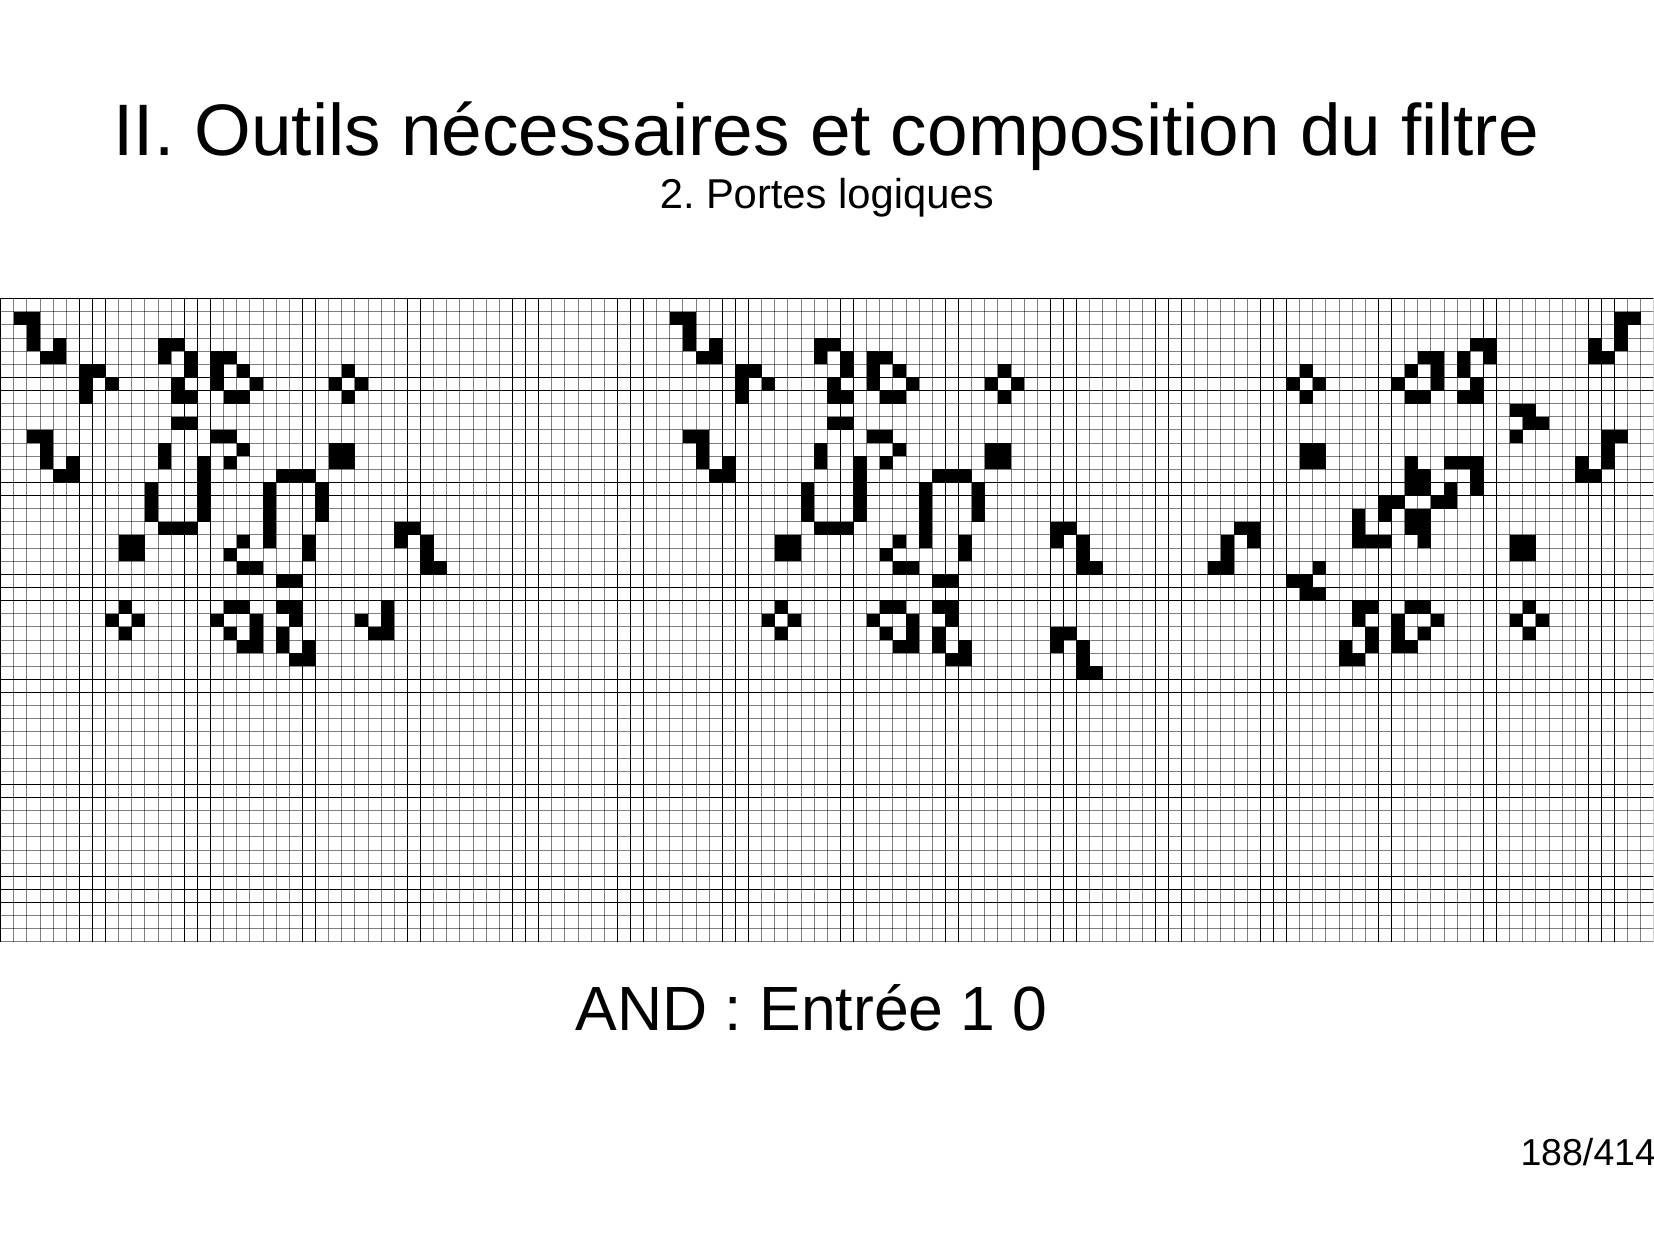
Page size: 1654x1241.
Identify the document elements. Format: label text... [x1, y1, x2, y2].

title II. Outils nécessaires et composition du filtre 2. Portes logiques [82, 49, 1571, 257]
picture [0, 298, 1654, 942]
text_box AND : Entrée 1 0 [561, 966, 1064, 1052]
text_box <number>/414 [1505, 1124, 1654, 1182]
